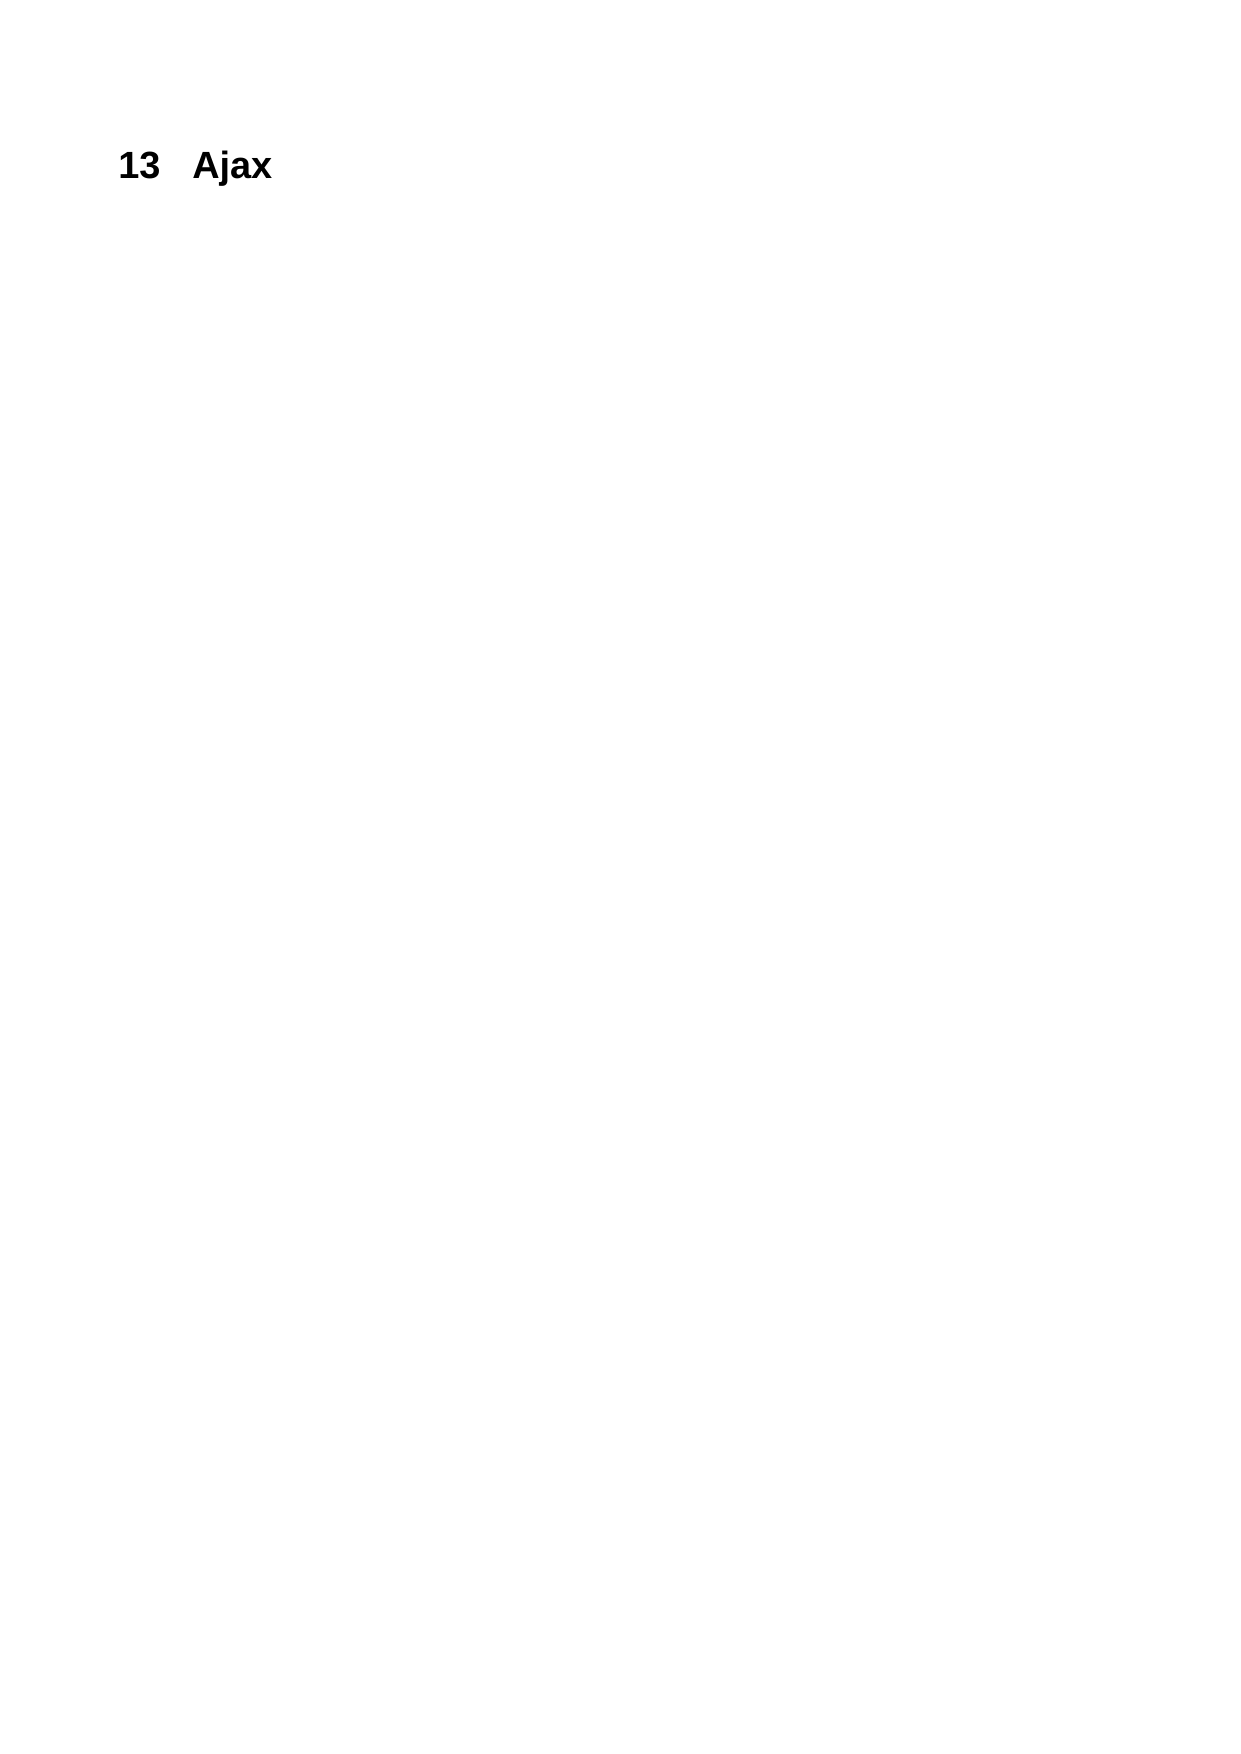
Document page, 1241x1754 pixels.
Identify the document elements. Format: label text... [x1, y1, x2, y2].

subtitle Ajax [118, 143, 1122, 187]
